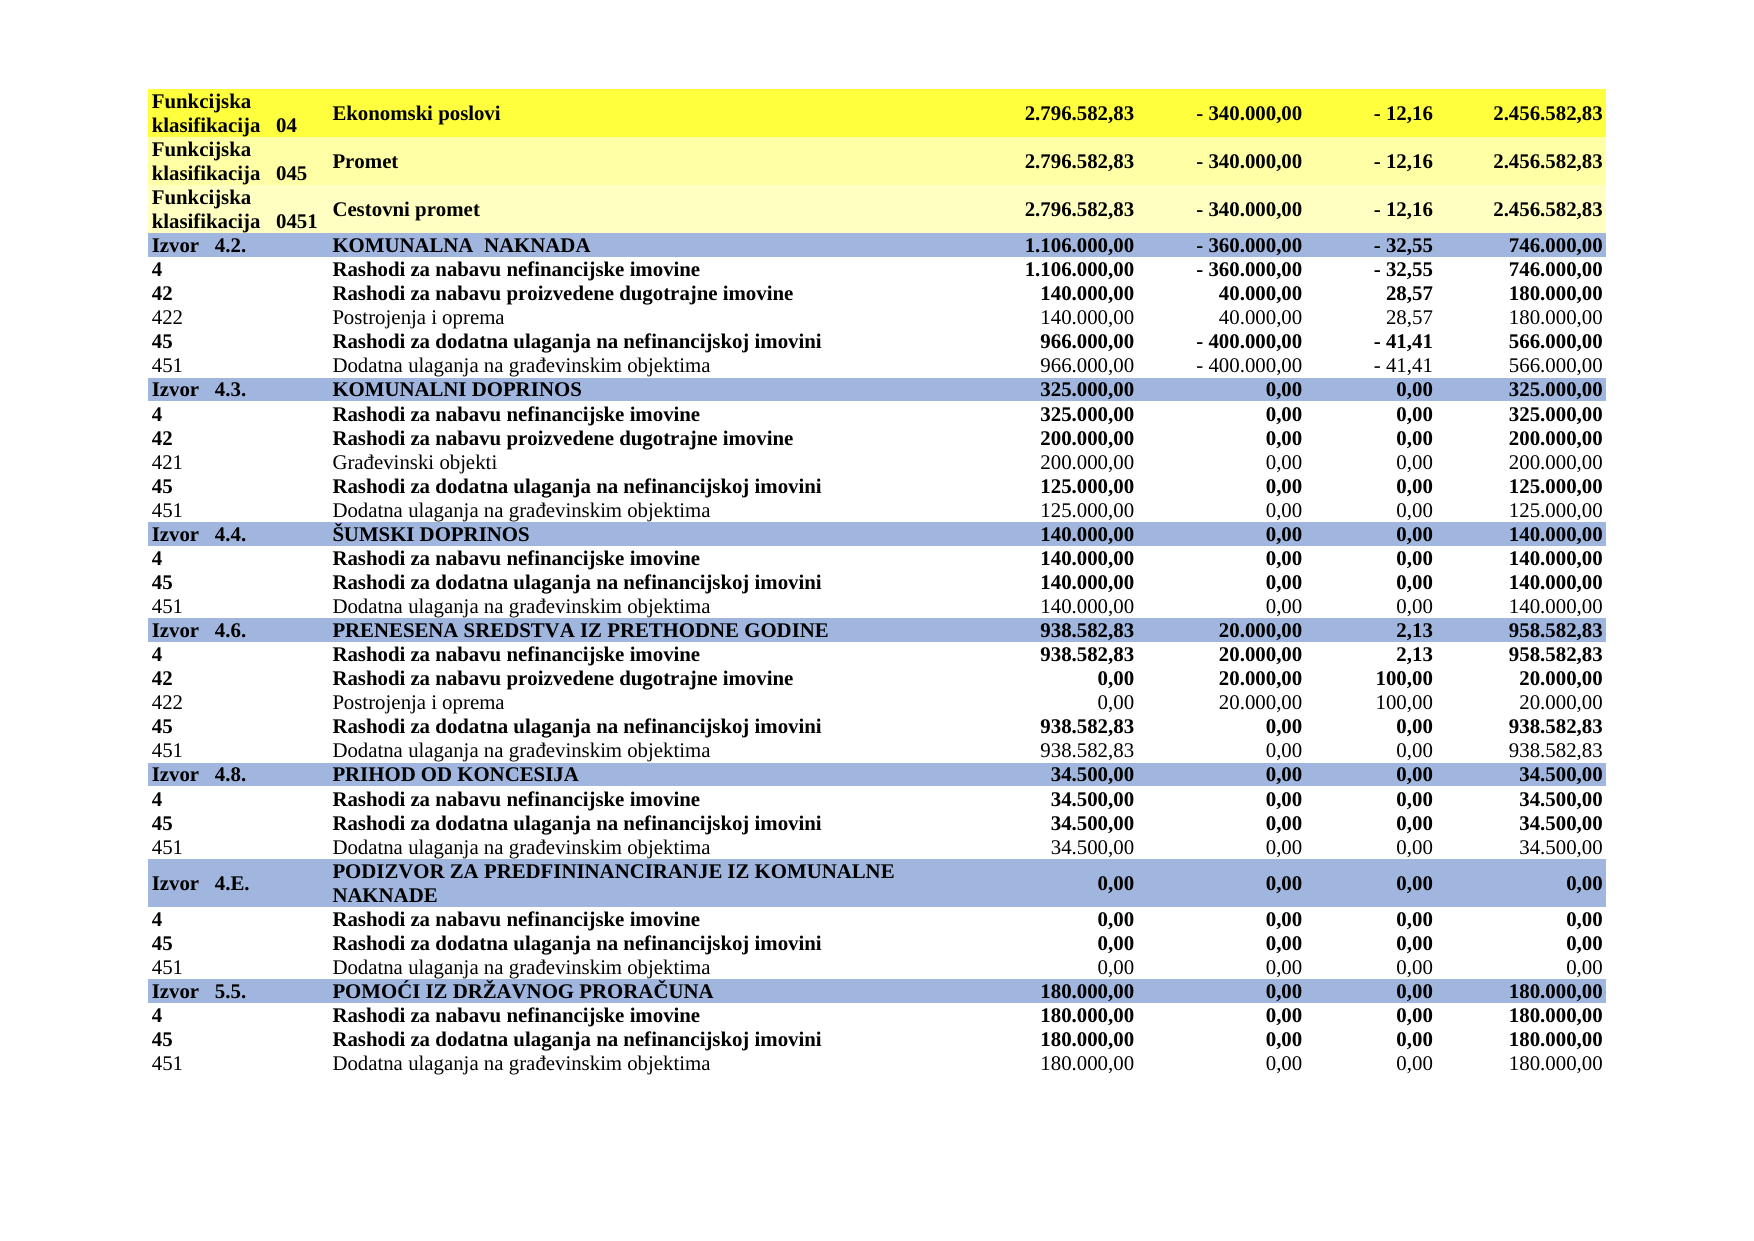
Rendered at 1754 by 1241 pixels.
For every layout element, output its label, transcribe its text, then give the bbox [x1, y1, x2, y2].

table_cell 0,00 [1306, 763, 1437, 786]
table_cell 0,00 [1306, 594, 1437, 618]
table_cell 0,00 [1138, 835, 1306, 859]
table_cell - 340.000,00 [1138, 89, 1306, 137]
table_cell 938.582,83 [968, 618, 1138, 642]
table_cell 0,00 [1138, 546, 1306, 570]
table_cell 40.000,00 [1138, 305, 1306, 329]
table_cell 0,00 [1437, 859, 1606, 907]
table_cell 0,00 [1306, 1051, 1437, 1075]
table_cell 422 [148, 305, 328, 329]
table_cell 45 [148, 714, 328, 738]
table_cell 0,00 [1138, 786, 1306, 811]
table_cell 451 [148, 955, 328, 979]
table_cell 20.000,00 [1437, 666, 1606, 690]
table_cell 0,00 [1138, 498, 1306, 522]
table_cell Građevinski objekti [328, 450, 968, 474]
table_cell Dodatna ulaganja na građevinskim objektima [328, 955, 968, 979]
table_cell 451 [148, 835, 328, 859]
table_cell 140.000,00 [1437, 546, 1606, 570]
table_cell 180.000,00 [1437, 1027, 1606, 1051]
table_cell 20.000,00 [1138, 618, 1306, 642]
table_cell 140.000,00 [968, 305, 1138, 329]
table_cell 180.000,00 [968, 1003, 1138, 1027]
table_cell 938.582,83 [1437, 738, 1606, 762]
table_cell 0,00 [1138, 955, 1306, 979]
table_cell 0,00 [1138, 714, 1306, 738]
table_cell 0,00 [1306, 450, 1437, 474]
table_cell Izvor 4.2. [148, 233, 328, 257]
table_cell Dodatna ulaganja na građevinskim objektima [328, 835, 968, 859]
table_cell 0,00 [1306, 378, 1437, 401]
table_cell 938.582,83 [968, 714, 1138, 738]
table_cell Dodatna ulaganja na građevinskim objektima [328, 498, 968, 522]
table_cell Rashodi za dodatna ulaganja na nefinancijskoj imovini [328, 931, 968, 955]
table_cell 0,00 [1306, 955, 1437, 979]
table_cell Rashodi za dodatna ulaganja na nefinancijskoj imovini [328, 570, 968, 594]
table_cell 125.000,00 [968, 498, 1138, 522]
table_cell 42 [148, 281, 328, 305]
table_cell 0,00 [968, 907, 1138, 931]
table_cell 451 [148, 353, 328, 377]
table_cell 958.582,83 [1437, 618, 1606, 642]
table_cell Promet [328, 137, 968, 185]
table_cell 0,00 [1306, 570, 1437, 594]
table_cell 0,00 [1306, 1027, 1437, 1051]
table_cell 20.000,00 [1138, 666, 1306, 690]
table_cell 0,00 [1306, 426, 1437, 449]
table_cell 34.500,00 [1437, 811, 1606, 834]
table_cell 40.000,00 [1138, 281, 1306, 305]
table_cell 180.000,00 [1437, 281, 1606, 305]
table_cell Izvor 4.4. [148, 522, 328, 546]
table_cell 200.000,00 [1437, 450, 1606, 474]
table_cell 0,00 [1306, 738, 1437, 762]
table_cell 180.000,00 [968, 1027, 1138, 1051]
table_cell 0,00 [968, 666, 1138, 690]
table_cell 2.456.582,83 [1437, 185, 1606, 233]
table_cell 421 [148, 450, 328, 474]
table_cell 2.796.582,83 [968, 137, 1138, 185]
table_cell 4 [148, 257, 328, 281]
table_cell 325.000,00 [1437, 378, 1606, 401]
table_cell ŠUMSKI DOPRINOS [328, 522, 968, 546]
table_cell 140.000,00 [1437, 522, 1606, 546]
table_cell Funkcijska klasifikacija 0451 [148, 185, 328, 233]
table_cell 0,00 [1437, 955, 1606, 979]
table_cell 0,00 [1138, 763, 1306, 786]
table_cell 1.106.000,00 [968, 257, 1138, 281]
table_cell Rashodi za nabavu nefinancijske imovine [328, 907, 968, 931]
table_cell 0,00 [1138, 570, 1306, 594]
table_cell 938.582,83 [1437, 714, 1606, 738]
table_cell 0,00 [1306, 931, 1437, 955]
table_cell 2.456.582,83 [1437, 137, 1606, 185]
table_cell - 12,16 [1306, 185, 1437, 233]
table_cell 0,00 [1306, 1003, 1437, 1027]
table_cell Izvor 5.5. [148, 979, 328, 1003]
table_cell 34.500,00 [1437, 786, 1606, 811]
table_cell 140.000,00 [968, 570, 1138, 594]
table_cell 4 [148, 907, 328, 931]
table_cell Rashodi za nabavu nefinancijske imovine [328, 642, 968, 666]
table_cell 0,00 [1306, 786, 1437, 811]
table_cell PRIHOD OD KONCESIJA [328, 763, 968, 786]
table_cell 180.000,00 [1437, 979, 1606, 1003]
table_cell 0,00 [1306, 546, 1437, 570]
table_cell 0,00 [1437, 907, 1606, 931]
table_cell 746.000,00 [1437, 257, 1606, 281]
table_cell 0,00 [1138, 378, 1306, 401]
table_cell 451 [148, 498, 328, 522]
table_cell - 340.000,00 [1138, 185, 1306, 233]
table_cell 0,00 [1138, 907, 1306, 931]
table_cell 0,00 [1138, 474, 1306, 498]
table_cell PODIZVOR ZA PREDFININANCIRANJE IZ KOMUNALNE NAKNADE [328, 859, 968, 907]
table_cell 0,00 [1138, 1003, 1306, 1027]
table_cell Funkcijska klasifikacija 045 [148, 137, 328, 185]
table_cell 966.000,00 [968, 329, 1138, 353]
table_cell 0,00 [1306, 714, 1437, 738]
table_cell 200.000,00 [968, 426, 1138, 449]
table_cell 938.582,83 [968, 738, 1138, 762]
table_cell 180.000,00 [1437, 305, 1606, 329]
table_cell 0,00 [1138, 522, 1306, 546]
table_cell 325.000,00 [968, 378, 1138, 401]
table_cell 125.000,00 [1437, 474, 1606, 498]
table_cell 28,57 [1306, 305, 1437, 329]
table_cell 0,00 [1138, 931, 1306, 955]
table_cell 0,00 [1138, 1027, 1306, 1051]
table_cell 42 [148, 426, 328, 449]
table_cell 200.000,00 [968, 450, 1138, 474]
table_cell 140.000,00 [968, 546, 1138, 570]
table_cell Izvor 4.E. [148, 859, 328, 907]
table_cell 0,00 [1138, 450, 1306, 474]
table_cell 746.000,00 [1437, 233, 1606, 257]
table_cell Dodatna ulaganja na građevinskim objektima [328, 738, 968, 762]
table_cell 34.500,00 [1437, 835, 1606, 859]
table_cell 0,00 [1306, 522, 1437, 546]
table_cell 0,00 [1138, 811, 1306, 834]
table_cell 0,00 [1138, 859, 1306, 907]
table_cell - 41,41 [1306, 329, 1437, 353]
table_cell - 340.000,00 [1138, 137, 1306, 185]
table_cell 0,00 [1306, 907, 1437, 931]
table_cell Cestovni promet [328, 185, 968, 233]
table_cell 0,00 [1306, 811, 1437, 834]
table_cell 0,00 [968, 859, 1138, 907]
table_cell 20.000,00 [1437, 690, 1606, 714]
table_cell Rashodi za nabavu nefinancijske imovine [328, 786, 968, 811]
table_cell 45 [148, 329, 328, 353]
table_cell Rashodi za nabavu nefinancijske imovine [328, 257, 968, 281]
table_cell - 360.000,00 [1138, 257, 1306, 281]
table_cell 0,00 [1306, 859, 1437, 907]
table_cell Izvor 4.6. [148, 618, 328, 642]
table_cell Rashodi za nabavu proizvedene dugotrajne imovine [328, 666, 968, 690]
table_cell Funkcijska klasifikacija 04 [148, 89, 328, 137]
table_cell 0,00 [1306, 401, 1437, 426]
table_cell 0,00 [968, 931, 1138, 955]
table_cell 42 [148, 666, 328, 690]
table_cell 451 [148, 1051, 328, 1075]
table_cell KOMUNALNI DOPRINOS [328, 378, 968, 401]
table_cell 0,00 [1138, 738, 1306, 762]
table_cell - 400.000,00 [1138, 329, 1306, 353]
table_cell 0,00 [1138, 1051, 1306, 1075]
table_cell 0,00 [1306, 835, 1437, 859]
table_cell 180.000,00 [968, 979, 1138, 1003]
table_cell 451 [148, 738, 328, 762]
table_cell 45 [148, 931, 328, 955]
table_cell Izvor 4.3. [148, 378, 328, 401]
table_cell 325.000,00 [1437, 401, 1606, 426]
table_cell 4 [148, 401, 328, 426]
table_cell 958.582,83 [1437, 642, 1606, 666]
table_cell 180.000,00 [968, 1051, 1138, 1075]
table_cell 28,57 [1306, 281, 1437, 305]
table_cell 422 [148, 690, 328, 714]
table_cell 1.106.000,00 [968, 233, 1138, 257]
table_cell Dodatna ulaganja na građevinskim objektima [328, 353, 968, 377]
table_cell 0,00 [1138, 401, 1306, 426]
table_cell 45 [148, 811, 328, 834]
table_cell Ekonomski poslovi [328, 89, 968, 137]
table_cell Dodatna ulaganja na građevinskim objektima [328, 1051, 968, 1075]
table_cell 566.000,00 [1437, 329, 1606, 353]
table_cell 140.000,00 [1437, 594, 1606, 618]
table_cell - 32,55 [1306, 233, 1437, 257]
table_cell 0,00 [1437, 931, 1606, 955]
table_cell 566.000,00 [1437, 353, 1606, 377]
table_cell PRENESENA SREDSTVA IZ PRETHODNE GODINE [328, 618, 968, 642]
table_cell - 360.000,00 [1138, 233, 1306, 257]
table_cell 140.000,00 [968, 281, 1138, 305]
table_cell 180.000,00 [1437, 1051, 1606, 1075]
table_cell 34.500,00 [968, 786, 1138, 811]
table_cell - 41,41 [1306, 353, 1437, 377]
table_cell 45 [148, 570, 328, 594]
table_cell 100,00 [1306, 666, 1437, 690]
table_cell 2,13 [1306, 642, 1437, 666]
table_cell 966.000,00 [968, 353, 1138, 377]
table_cell 45 [148, 474, 328, 498]
table_cell 45 [148, 1027, 328, 1051]
table_cell 4 [148, 1003, 328, 1027]
table_cell Rashodi za dodatna ulaganja na nefinancijskoj imovini [328, 1027, 968, 1051]
table_cell - 32,55 [1306, 257, 1437, 281]
table_cell 0,00 [1306, 979, 1437, 1003]
table_cell 125.000,00 [968, 474, 1138, 498]
table_cell - 12,16 [1306, 89, 1437, 137]
table_cell 2,13 [1306, 618, 1437, 642]
table_cell 140.000,00 [968, 522, 1138, 546]
table_cell Rashodi za dodatna ulaganja na nefinancijskoj imovini [328, 474, 968, 498]
table_cell Izvor 4.8. [148, 763, 328, 786]
table_cell 34.500,00 [1437, 763, 1606, 786]
table_cell 0,00 [1306, 474, 1437, 498]
table_cell POMOĆI IZ DRŽAVNOG PRORAČUNA [328, 979, 968, 1003]
table_cell 4 [148, 786, 328, 811]
table_cell 4 [148, 546, 328, 570]
table_cell 0,00 [1138, 426, 1306, 449]
table_cell Rashodi za nabavu nefinancijske imovine [328, 401, 968, 426]
table_cell Rashodi za nabavu nefinancijske imovine [328, 1003, 968, 1027]
table_cell 4 [148, 642, 328, 666]
table_cell - 12,16 [1306, 137, 1437, 185]
table_cell Dodatna ulaganja na građevinskim objektima [328, 594, 968, 618]
table_cell Rashodi za nabavu proizvedene dugotrajne imovine [328, 281, 968, 305]
table_cell 100,00 [1306, 690, 1437, 714]
table_cell 0,00 [968, 955, 1138, 979]
table_cell 20.000,00 [1138, 642, 1306, 666]
table_cell 2.456.582,83 [1437, 89, 1606, 137]
table_cell 200.000,00 [1437, 426, 1606, 449]
table_cell 20.000,00 [1138, 690, 1306, 714]
table_cell 34.500,00 [968, 763, 1138, 786]
table_cell Rashodi za nabavu nefinancijske imovine [328, 546, 968, 570]
table_cell Rashodi za dodatna ulaganja na nefinancijskoj imovini [328, 811, 968, 834]
table_cell 2.796.582,83 [968, 89, 1138, 137]
table_cell 140.000,00 [968, 594, 1138, 618]
table_cell Rashodi za dodatna ulaganja na nefinancijskoj imovini [328, 714, 968, 738]
table_cell 125.000,00 [1437, 498, 1606, 522]
table_cell 140.000,00 [1437, 570, 1606, 594]
table_cell 0,00 [1306, 498, 1437, 522]
table_cell Rashodi za nabavu proizvedene dugotrajne imovine [328, 426, 968, 449]
table_cell Rashodi za dodatna ulaganja na nefinancijskoj imovini [328, 329, 968, 353]
table_cell Postrojenja i oprema [328, 305, 968, 329]
table_cell 0,00 [968, 690, 1138, 714]
table_cell 0,00 [1138, 594, 1306, 618]
table_cell 180.000,00 [1437, 1003, 1606, 1027]
table_cell Postrojenja i oprema [328, 690, 968, 714]
table_cell 2.796.582,83 [968, 185, 1138, 233]
table_cell 325.000,00 [968, 401, 1138, 426]
table_cell 34.500,00 [968, 835, 1138, 859]
table_cell 34.500,00 [968, 811, 1138, 834]
table_cell 938.582,83 [968, 642, 1138, 666]
table_cell 0,00 [1138, 979, 1306, 1003]
table_cell - 400.000,00 [1138, 353, 1306, 377]
table_cell 451 [148, 594, 328, 618]
table_cell KOMUNALNA NAKNADA [328, 233, 968, 257]
